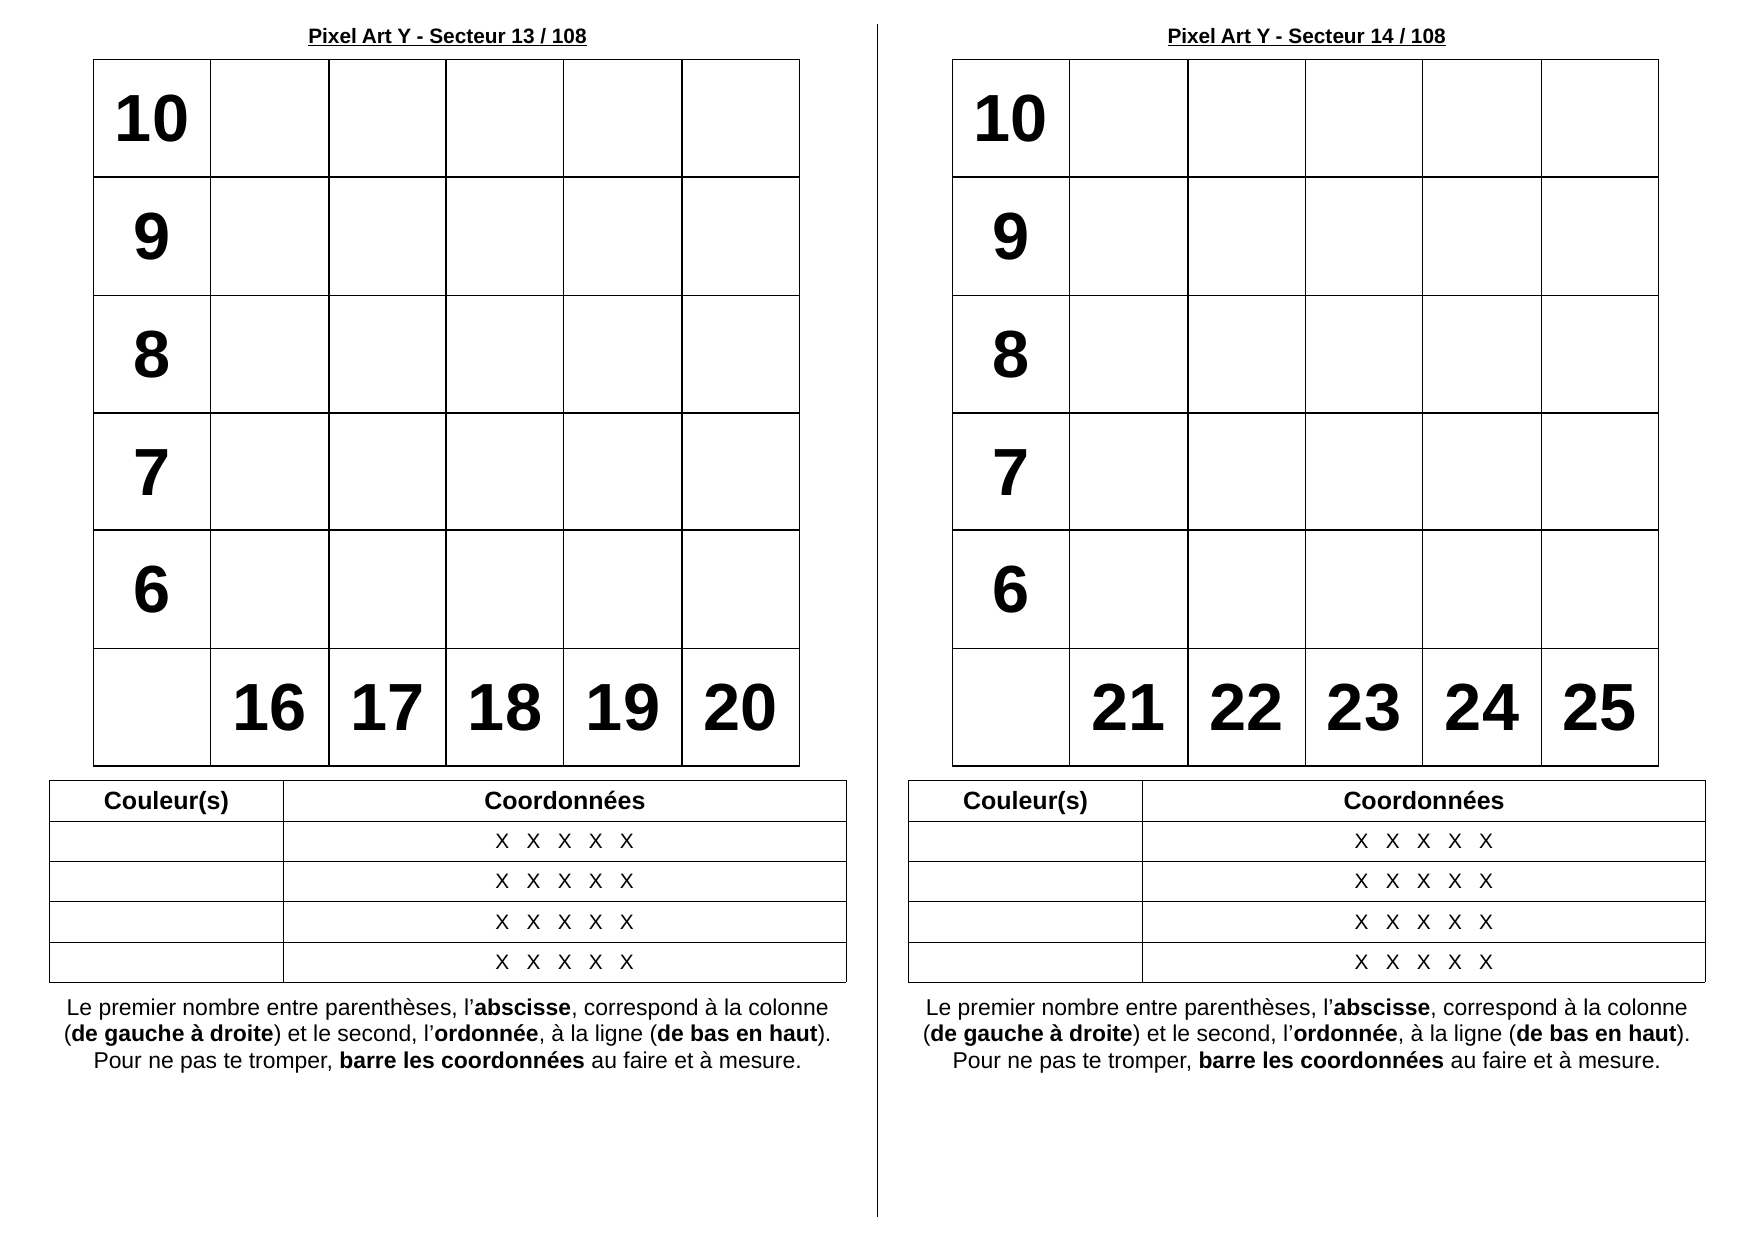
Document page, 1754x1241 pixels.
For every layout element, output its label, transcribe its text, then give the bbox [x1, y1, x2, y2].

table_cell [50, 862, 283, 901]
table_header Coordonnées [1143, 781, 1705, 821]
text Pixel Art Y - Secteur 13 / 108 [24, 24, 871, 48]
table_cell X X X X X [1143, 943, 1705, 982]
table_header Couleur(s) [50, 781, 283, 821]
text (de gauche à droite) et le second, l’ordonnée, à la ligne (de bas en haut). [883, 1020, 1730, 1047]
text (de gauche à droite) et le second, l’ordonnée, à la ligne (de bas en haut). [24, 1020, 871, 1047]
table_cell [909, 943, 1142, 982]
table_cell X X X X X [1143, 862, 1705, 901]
table_cell [50, 822, 283, 861]
text Le premier nombre entre parenthèses, l’abscisse, correspond à la colonne [24, 994, 871, 1020]
text Pixel Art Y - Secteur 14 / 108 [883, 24, 1730, 48]
table_cell [50, 902, 283, 942]
table_cell X X X X X [284, 822, 846, 861]
table_cell X X X X X [1143, 902, 1705, 942]
table_cell [909, 902, 1142, 942]
table_cell X X X X X [1143, 822, 1705, 861]
text Pour ne pas te tromper, barre les coordonnées au faire et à mesure. [24, 1047, 871, 1073]
table_cell [909, 862, 1142, 901]
table_cell X X X X X [284, 902, 846, 942]
table_cell [909, 822, 1142, 861]
table_cell [50, 943, 283, 982]
table_header Couleur(s) [909, 781, 1142, 821]
table_cell X X X X X [284, 943, 846, 982]
text Pour ne pas te tromper, barre les coordonnées au faire et à mesure. [883, 1047, 1730, 1073]
table_header Coordonnées [284, 781, 846, 821]
text Le premier nombre entre parenthèses, l’abscisse, correspond à la colonne [883, 994, 1730, 1020]
table_cell X X X X X [284, 862, 846, 901]
